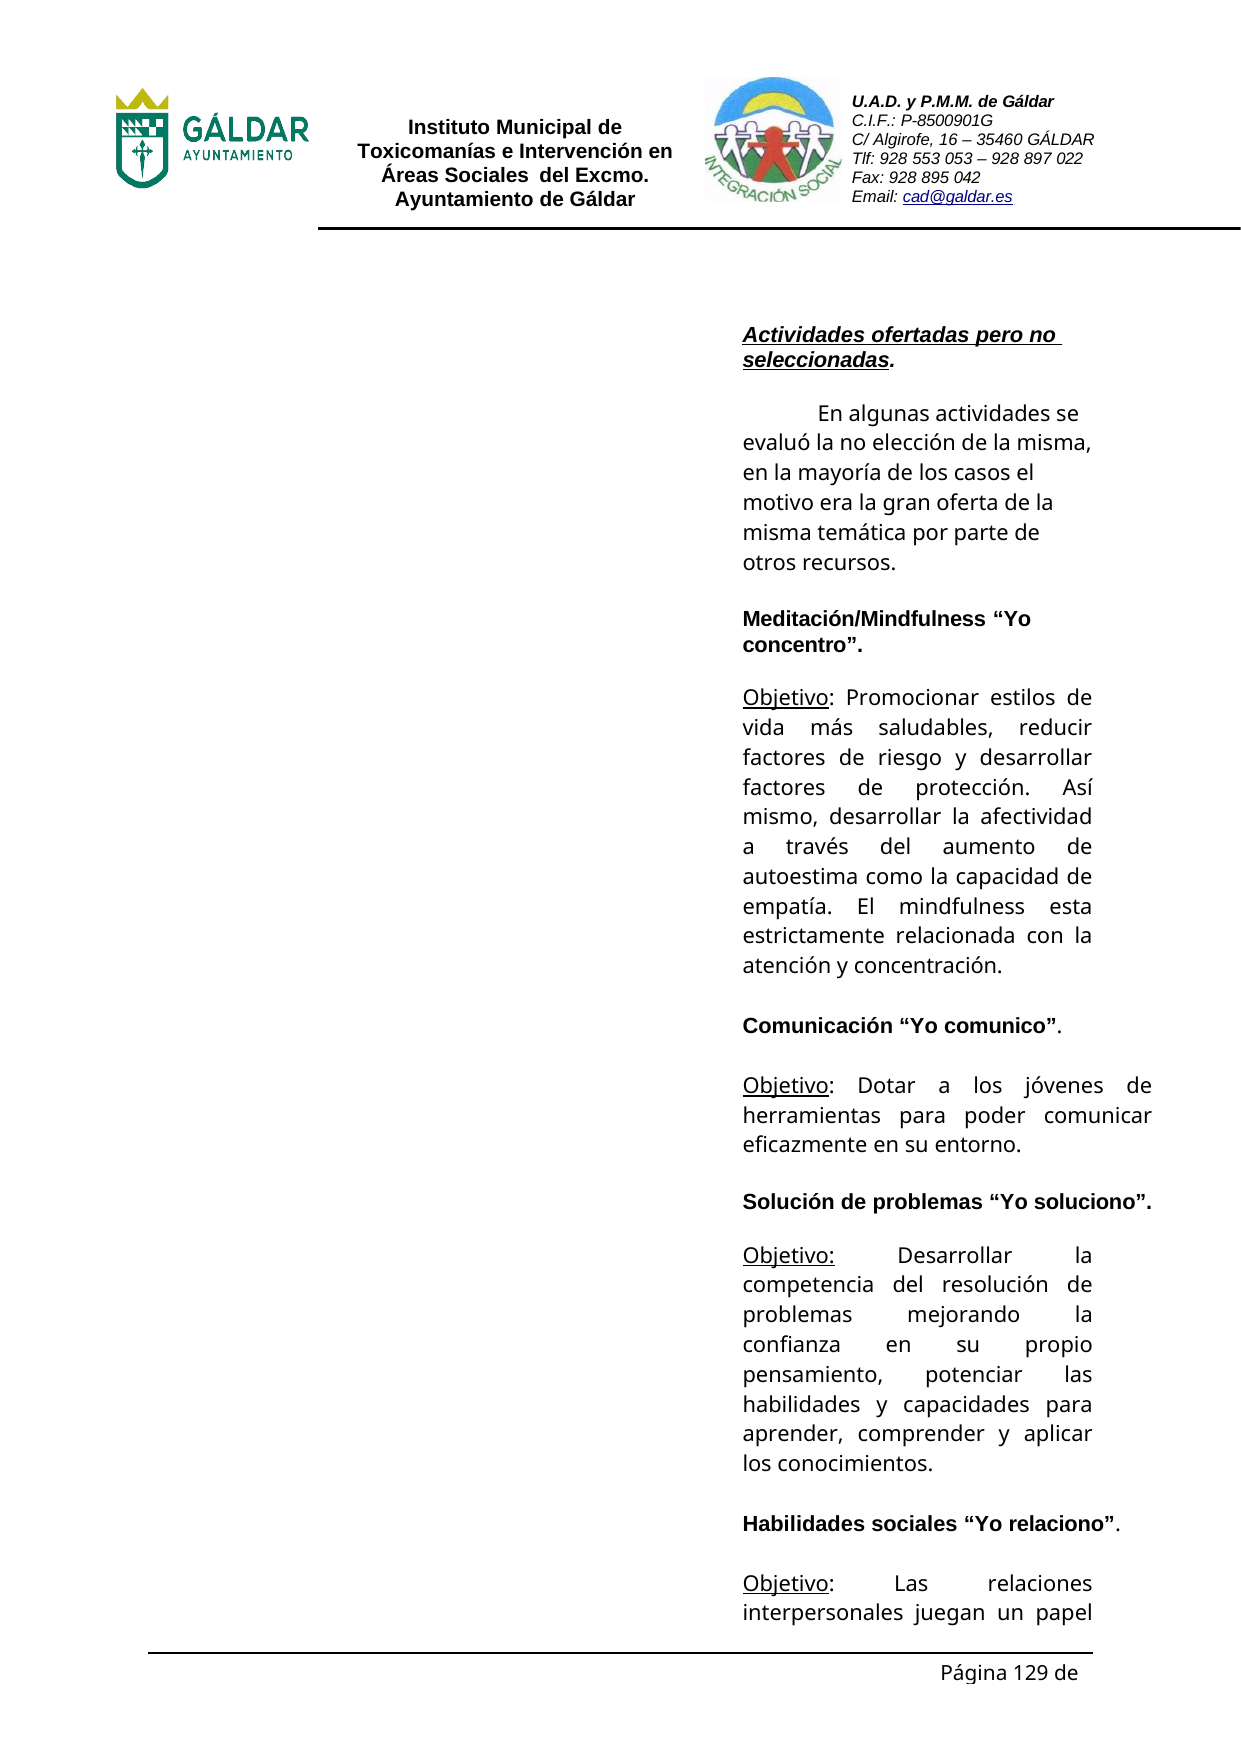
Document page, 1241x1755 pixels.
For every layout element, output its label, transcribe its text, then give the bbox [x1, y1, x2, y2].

text Tlf: 928 553 053 – 928 897 022 [852, 149, 1152, 168]
text Objetivo: Desarrollar la competencia del resolución de problemas mejorando la confianza en su propio pensamiento, potenciar las habilidades y capacidades para aprender, comprender y aplicar los conocimientos. [742, 1239, 1093, 1478]
text C.I.F.: P-8500901G [852, 111, 1152, 130]
text Objetivo: Dotar a los jóvenes de herramientas para poder comunicar eficazmente en su entorno. [742, 1070, 1152, 1159]
text Meditación/Mindfulness “Yo concentro”. [742, 606, 1152, 657]
text U.A.D. y P.M.M. de Gáldar [852, 91, 1152, 111]
text Objetivo: Promocionar estilos de vida más saludables, reducir factores de riesgo y desarrollar factores de protección. Así mismo, desarrollar la afectividad a través del aumento de autoestima como la capacidad de empatía. El mindfulness esta estrictamente relacionada con la atención y concentración. [742, 682, 1092, 980]
text En algunas actividades se evaluó la no elección de la misma, en la mayoría de los casos el motivo era la gran oferta de la misma temática por parte de otros recursos. [742, 398, 1098, 576]
text Objetivo: Las relaciones interpersonales juegan un papel [742, 1568, 1092, 1627]
text Comunicación “Yo comunico”. [742, 1010, 1152, 1040]
text Habilidades sociales “Yo relaciono”. [742, 1508, 1152, 1538]
text Solución de problemas “Yo soluciono”. [742, 1189, 1152, 1214]
text Instituto Municipal de Toxicomanías e Intervención en Áreas Sociales del Excmo. Ayuntamiento de Gáldar [336, 115, 693, 211]
text Actividades ofertadas pero no seleccionadas. [742, 322, 1152, 372]
text C/ Algirofe, 16 – 35460 GÁLDAR [852, 130, 1152, 149]
text Email: cad@galdar.es [852, 187, 1152, 206]
text Fax: 928 895 042 [852, 168, 1152, 187]
